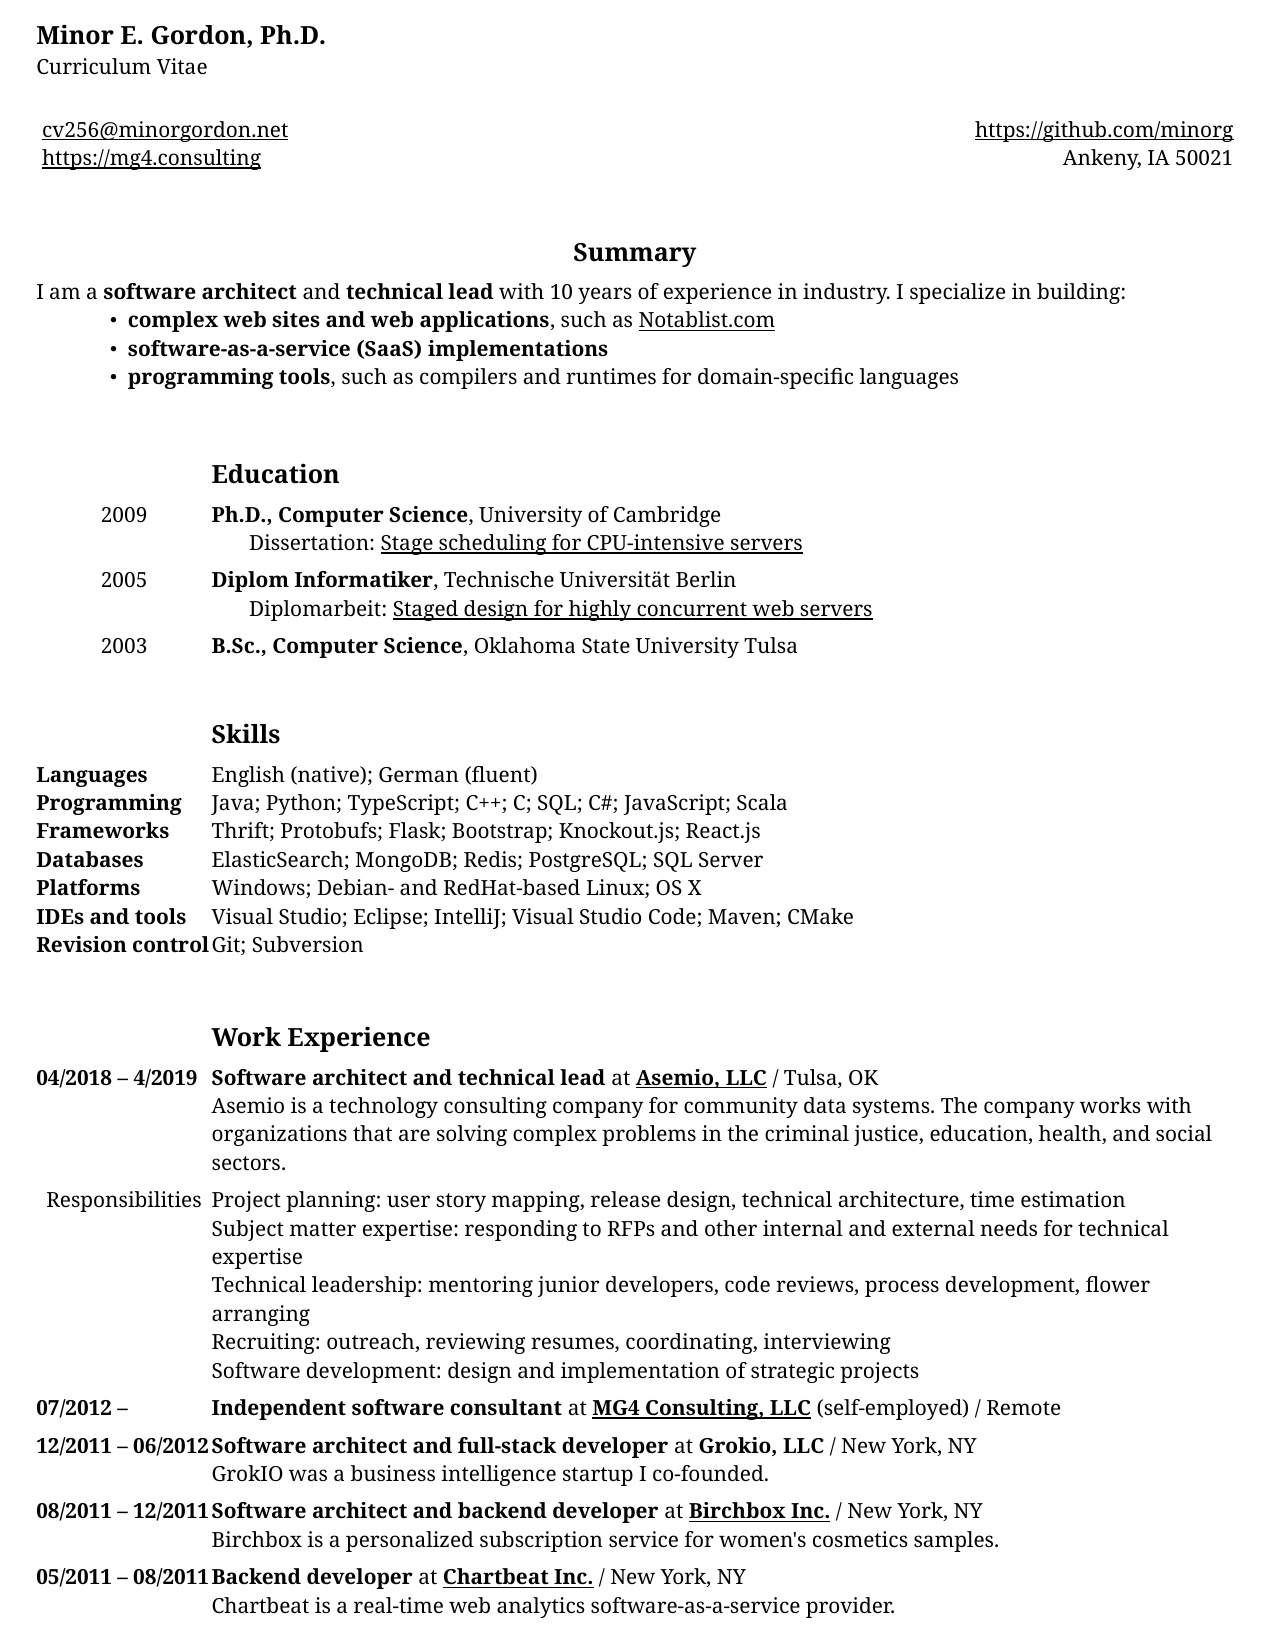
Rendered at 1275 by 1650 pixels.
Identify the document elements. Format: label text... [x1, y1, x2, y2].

table_cell Ph.D., Computer Science, University of Cambridge Dissertation: Stage scheduling for CPU-intensive servers [211, 500, 1239, 566]
table_header Summary [36, 234, 1240, 277]
table_cell Diplom Informatiker, Technische Universität Berlin Diplomarbeit: Staged design for highly concurrent web servers [211, 566, 1239, 631]
table_cell 2003 [36, 631, 211, 660]
text Minor E. Gordon, Ph.D. [36, 18, 1239, 52]
table_cell English (native); German (fluent) [211, 760, 1240, 788]
table_header Work Experience [211, 1020, 1239, 1063]
table_cell Project planning: user story mapping, release design, technical architecture, time estimation Subject matter expertise: responding to RFPs and other internal and external needs for technical expertise Technical leadership: mentoring junior developers, code reviews, process development, flower arranging Recruiting: outreach, reviewing resumes, coordinating, interviewing Software development: design and implementation of strategic projects [211, 1185, 1239, 1393]
table_cell 07/2012 – [36, 1393, 211, 1431]
table_cell 08/2011 – 12/2011 [36, 1497, 211, 1562]
table_header cv256@minorgordon.net https://mg4.consulting [36, 109, 637, 177]
table_header [36, 1020, 211, 1063]
table_cell Backend developer at Chartbeat Inc. / New York, NY Chartbeat is a real-time web analytics software-as-a-service provider. [211, 1563, 1239, 1628]
table_cell Software architect and technical lead at Asemio, LLC / Tulsa, OK Asemio is a technology consulting company for community data systems. The company works with organizations that are solving complex problems in the criminal justice, education, health, and social sectors. [211, 1063, 1239, 1185]
table_header Education [211, 457, 1239, 500]
table_cell Thrift; Protobufs; Flask; Bootstrap; Knockout.js; React.js [211, 817, 1240, 845]
table_cell Software architect and backend developer at Birchbox Inc. / New York, NY Birchbox is a personalized subscription service for women's cosmetics samples. [211, 1497, 1239, 1562]
table_cell 2009 [36, 500, 211, 566]
table_cell ElasticSearch; MongoDB; Redis; PostgreSQL; SQL Server [211, 845, 1240, 873]
table_cell Programming [36, 788, 211, 817]
table_cell IDEs and tools [36, 902, 211, 930]
table_cell I am a software architect and technical lead with 10 years of experience in industry. I specialize in building: complex web sites and web applications, such as Notablist.com software-as-a-service (SaaS) implementations programming tools, such as compilers and runtimes for domain-specific languages [36, 277, 1240, 400]
table_header https://github.com/minorg Ankeny, IA 50021 [638, 109, 1239, 177]
table_cell Databases [36, 845, 211, 873]
table_cell Languages [36, 760, 211, 788]
table_header [36, 457, 211, 500]
table_cell 05/2011 – 08/2011 [36, 1563, 211, 1628]
table_cell Java; Python; TypeScript; C++; C; SQL; C#; JavaScript; Scala [211, 788, 1240, 817]
table_cell Independent software consultant at MG4 Consulting, LLC (self-employed) / Remote [211, 1393, 1239, 1431]
table_cell Software architect and full-stack developer at Grokio, LLC / New York, NY GrokIO was a business intelligence startup I co-founded. [211, 1431, 1239, 1497]
table_cell B.Sc., Computer Science, Oklahoma State University Tulsa [211, 631, 1239, 660]
table_cell Windows; Debian- and RedHat-based Linux; OS X [211, 874, 1240, 902]
table_cell Visual Studio; Eclipse; IntelliJ; Visual Studio Code; Maven; CMake [211, 902, 1240, 930]
text Curriculum Vitae [36, 52, 1239, 81]
table_header [36, 717, 211, 760]
table_header Skills [211, 717, 1240, 760]
table_cell Frameworks [36, 817, 211, 845]
table_cell Revision control [36, 930, 211, 963]
table_cell Platforms [36, 874, 211, 902]
table_cell Git; Subversion [211, 930, 1240, 963]
table_cell Responsibilities [36, 1185, 211, 1393]
table_cell 2005 [36, 566, 211, 631]
table_cell 04/2018 – 4/2019 [36, 1063, 211, 1185]
table_cell 12/2011 – 06/2012 [36, 1431, 211, 1497]
